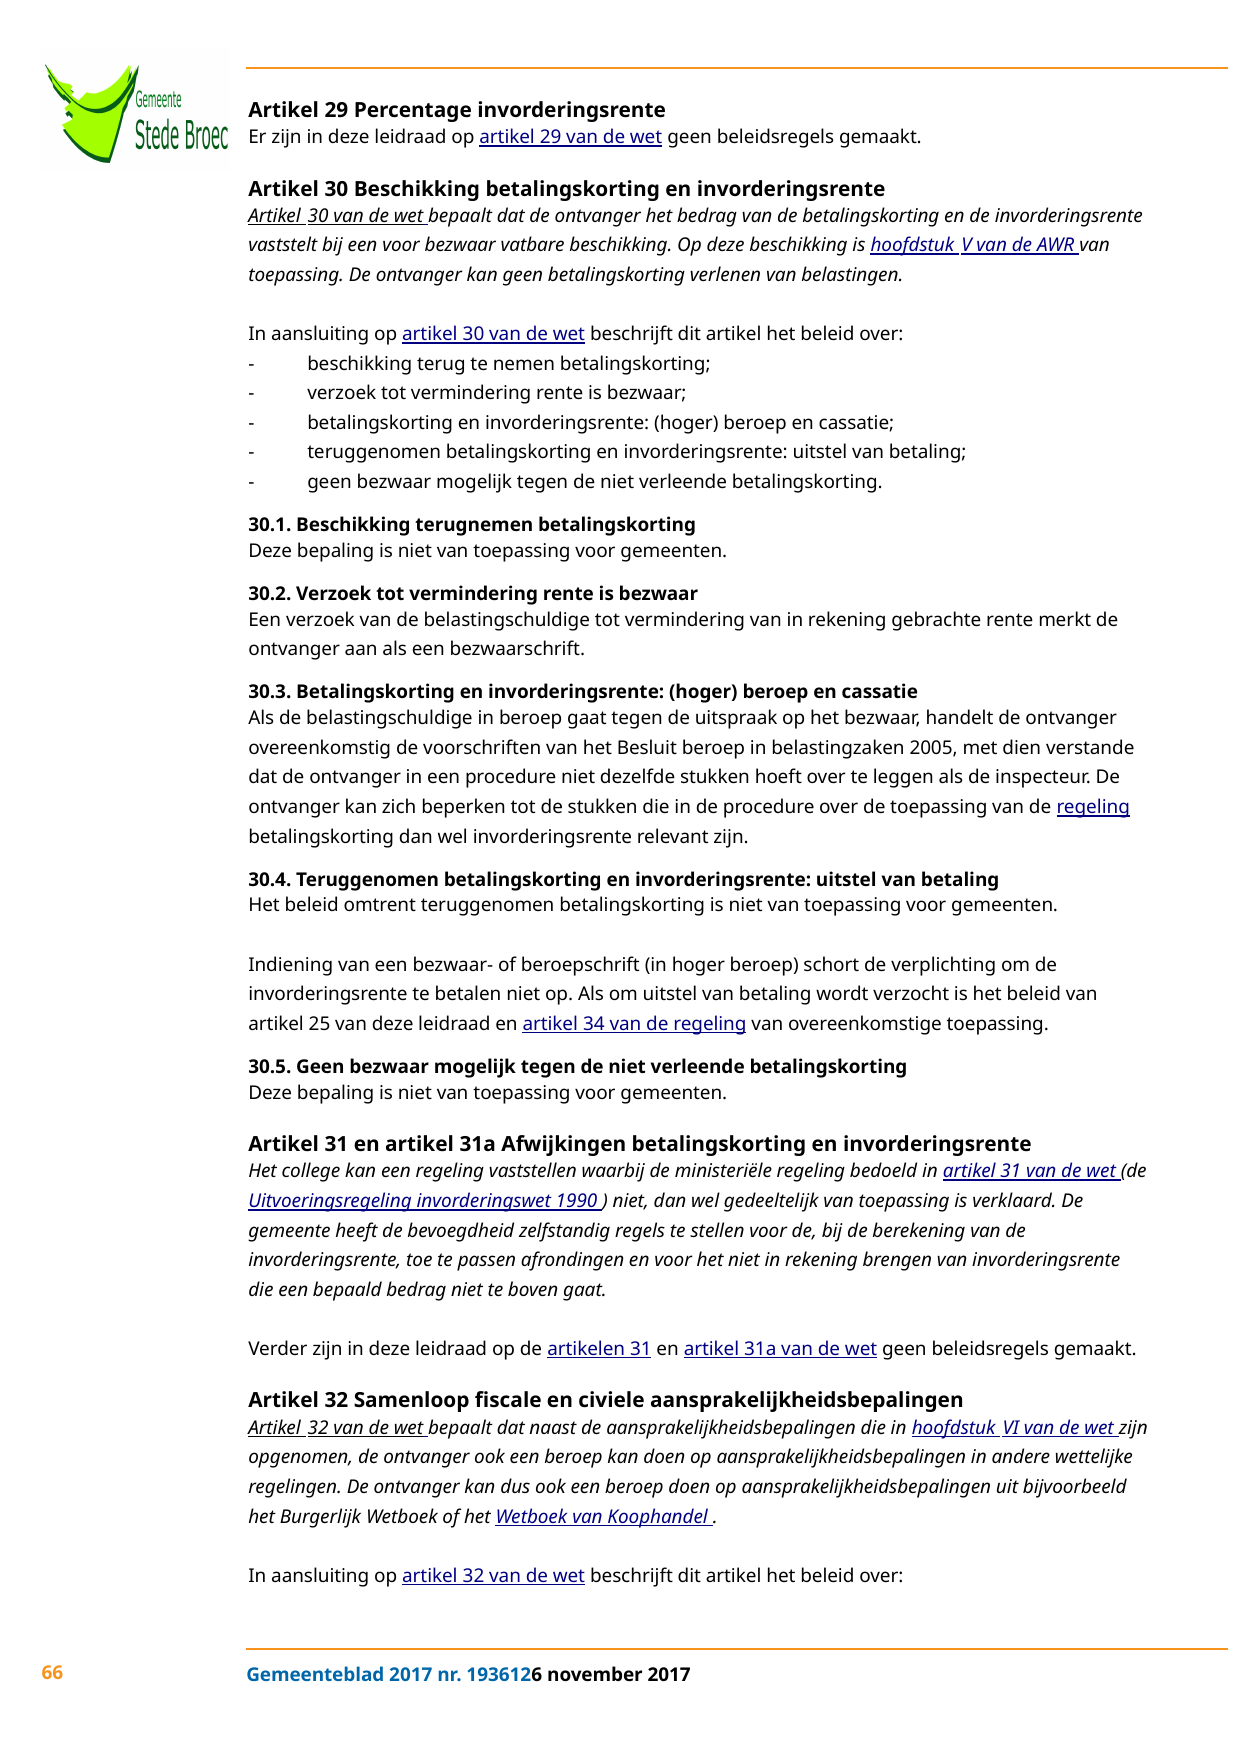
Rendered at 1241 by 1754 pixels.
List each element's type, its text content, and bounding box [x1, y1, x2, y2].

text 30.4. Teruggenomen betalingskorting en invorderingsrente: uitstel van betaling [248, 866, 1152, 892]
text Indiening van een bezwaar- of beroepschrift (in hoger beroep) schort de verplichting om de invorderingsrente te betalen niet op. Als om uitstel van betaling wordt verzocht is het beleid van artikel 25 van deze leidraad en artikel 34 van de regeling van overeenkomstige toepassing. [248, 951, 1152, 1036]
list teruggenomen betalingskorting en invorderingsrente: uitstel van betaling; [248, 439, 1152, 464]
text 30.3. Betalingskorting en invorderingsrente: (hoger) beroep en cassatie [248, 679, 1152, 704]
text 30.5. Geen bezwaar mogelijk tegen de niet verleende betalingskorting [248, 1053, 1152, 1079]
text Artikel 30 Beschikking betalingskorting en invorderingsrente [248, 174, 1152, 202]
text 30.1. Beschikking terugnemen betalingskorting [248, 511, 1152, 537]
text Artikel 30 van de wet bepaalt dat de ontvanger het bedrag van de betalingskorting en de invorderingsrente vaststelt bij een voor bezwaar vatbare beschikking. Op deze beschikking is hoofdstuk V van de AWR van toepassing. De ontvanger kan geen betalingskorting verlenen van belastingen. [248, 202, 1152, 287]
text In aansluiting op artikel 32 van de wet beschrijft dit artikel het beleid over: [248, 1562, 1152, 1588]
text Het beleid omtrent teruggenomen betalingskorting is niet van toepassing voor gemeenten. [248, 892, 1152, 917]
list betalingskorting en invorderingsrente: (hoger) beroep en cassatie; [248, 409, 1152, 435]
text Deze bepaling is niet van toepassing voor gemeenten. [248, 537, 1152, 563]
list geen bezwaar mogelijk tegen de niet verleende betalingskorting. [248, 468, 1152, 494]
text Artikel 32 Samenloop fiscale en civiele aansprakelijkheidsbepalingen [248, 1386, 1152, 1414]
text 30.2. Verzoek tot vermindering rente is bezwaar [248, 580, 1152, 606]
text Als de belastingschuldige in beroep gaat tegen de uitspraak op het bezwaar, handelt de ontvanger overeenkomstig de voorschriften van het Besluit beroep in belastingzaken 2005, met dien verstande dat de ontvanger in een procedure niet dezelfde stukken hoeft over te leggen als de inspecteur. De ontvanger kan zich beperken tot de stukken die in de procedure over de toepassing van de regeling betalingskorting dan wel invorderingsrente relevant zijn. [248, 704, 1152, 848]
text Het college kan een regeling vaststellen waarbij de ministeriële regeling bedoeld in artikel 31 van de wet (de Uitvoeringsregeling invorderingswet 1990 ) niet, dan wel gedeeltelijk van toepassing is verklaard. De gemeente heeft de bevoegdheid zelfstandig regels te stellen voor de, bij de berekening van de invorderingsrente, toe te passen afrondingen en voor het niet in rekening brengen van invorderingsrente die een bepaald bedrag niet te boven gaat. [248, 1158, 1152, 1302]
list verzoek tot vermindering rente is bezwaar; [248, 379, 1152, 405]
text Artikel 29 Percentage invorderingsrente [248, 95, 1152, 123]
text Een verzoek van de belastingschuldige tot vermindering van in rekening gebrachte rente merkt de ontvanger aan als een bezwaarschrift. [248, 606, 1152, 661]
text Verder zijn in deze leidraad op de artikelen 31 en artikel 31a van de wet geen beleidsregels gemaakt. [248, 1335, 1152, 1361]
text Er zijn in deze leidraad op artikel 29 van de wet geen beleidsregels gemaakt. [248, 123, 1152, 149]
text In aansluiting op artikel 30 van de wet beschrijft dit artikel het beleid over: [248, 320, 1152, 346]
text Artikel 32 van de wet bepaalt dat naast de aansprakelijkheidsbepalingen die in hoofdstuk VI van de wet zijn opgenomen, de ontvanger ook een beroep kan doen op aansprakelijkheidsbepalingen in andere wettelijke regelingen. De ontvanger kan dus ook een beroep doen op aansprakelijkheidsbepalingen uit bijvoorbeeld het Burgerlijk Wetboek of het Wetboek van Koophandel . [248, 1414, 1152, 1528]
text Artikel 31 en artikel 31a Afwijkingen betalingskorting en invorderingsrente [248, 1129, 1152, 1158]
text Deze bepaling is niet van toepassing voor gemeenten. [248, 1079, 1152, 1104]
list beschikking terug te nemen betalingskorting; [248, 350, 1152, 376]
picture [41, 47, 231, 172]
